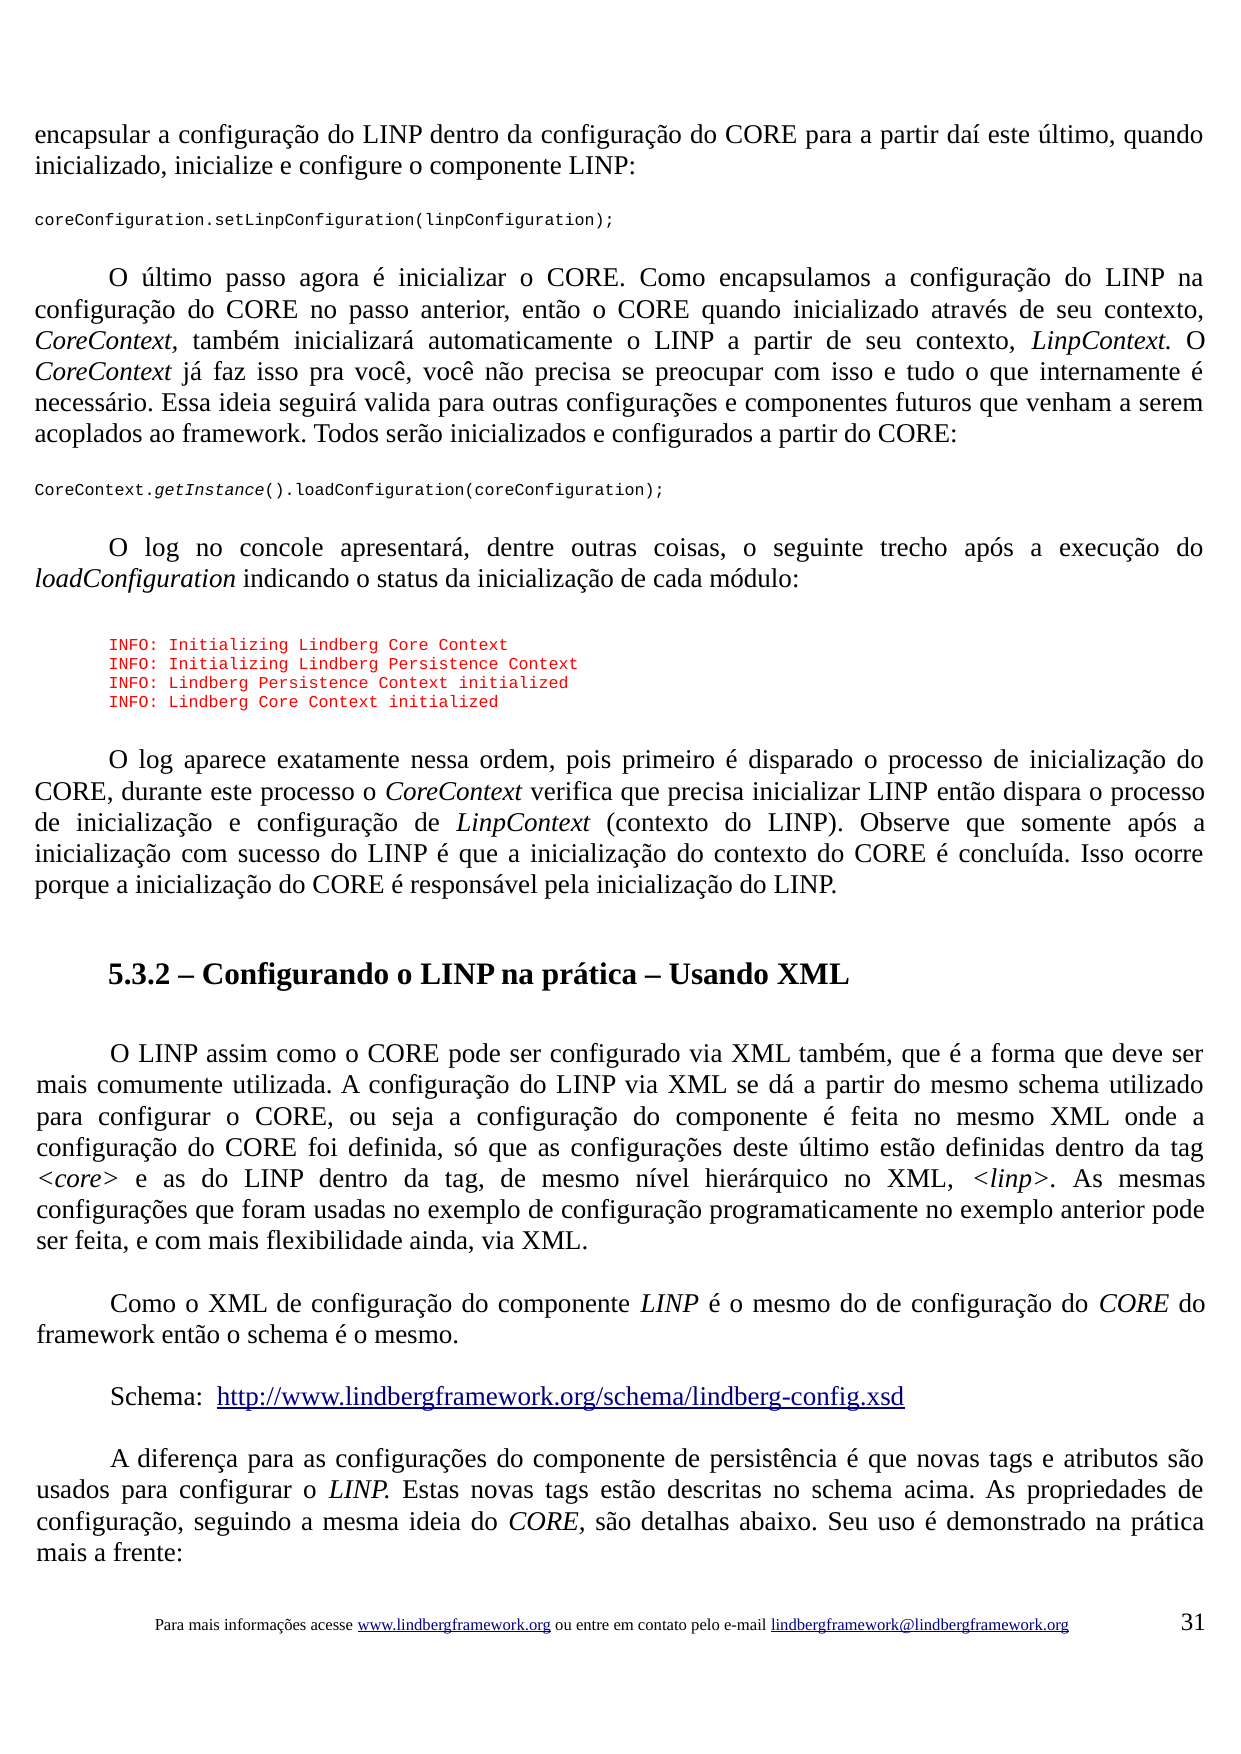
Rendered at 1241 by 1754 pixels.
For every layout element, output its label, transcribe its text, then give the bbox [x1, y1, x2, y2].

text A diferença para as configurações do componente de persistência é que novas tags e atributos são usados para configurar o LINP. Estas novas tags estão descritas no schema acima. As propriedades de configuração, seguindo a mesma ideia do CORE, são detalhas abaixo. Seu uso é demonstrado na prática mais a frente: [36, 1442, 1206, 1567]
text O log aparece exatamente nessa ordem, pois primeiro é disparado o processo de inicialização do CORE, durante este processo o CoreContext verifica que precisa inicializar LINP então dispara o processo de inicialização e configuração de LinpContext (contexto do LINP). Observe que somente após a inicialização com sucesso do LINP é que a inicialização do contexto do CORE é concluída. Isso ocorre porque a inicialização do CORE é responsável pela inicialização do LINP. [34, 744, 1206, 899]
text Schema: http://www.lindbergframework.org/schema/lindberg-config.xsd [36, 1380, 1206, 1411]
text CoreContext.getInstance().loadConfiguration(coreConfiguration); [34, 479, 1206, 500]
text O log no concole apresentará, dentre outras coisas, o seguinte trecho após a execução do loadConfiguration indicando o status da inicialização de cada módulo: [34, 531, 1206, 594]
text INFO: Lindberg Core Context initialized [34, 694, 1206, 712]
text encapsular a configuração do LINP dentro da configuração do CORE para a partir daí este último, quando inicializado, inicialize e configure o componente LINP: [34, 118, 1206, 180]
text O LINP assim como o CORE pode ser configurado via XML também, que é a forma que deve ser mais comumente utilizada. A configuração do LINP via XML se dá a partir do mesmo schema utilizado para configurar o CORE, ou seja a configuração do componente é feita no mesmo XML onde a configuração do CORE foi definida, só que as configurações deste último estão definidas dentro da tag <core> e as do LINP dentro da tag, de mesmo nível hierárquico no XML, <linp>. As mesmas configurações que foram usadas no exemplo de configuração programaticamente no exemplo anterior pode ser feita, e com mais flexibilidade ainda, via XML. [36, 1037, 1206, 1256]
text INFO: Initializing Lindberg Core Context [34, 625, 1206, 656]
subtitle 5.3.2 – Configurando o LINP na prática – Usando XML [108, 956, 1206, 991]
text Como o XML de configuração do componente LINP é o mesmo do de configuração do CORE do framework então o schema é o mesmo. [36, 1287, 1206, 1349]
text coreConfiguration.setLinpConfiguration(linpConfiguration); [34, 212, 1206, 230]
text INFO: Initializing Lindberg Persistence Context [34, 656, 1206, 675]
text O último passo agora é inicializar o CORE. Como encapsulamos a configuração do LINP na configuração do CORE no passo anterior, então o CORE quando inicializado através de seu contexto, CoreContext, também inicializará automaticamente o LINP a partir de seu contexto, LinpContext. O CoreContext já faz isso pra você, você não precisa se preocupar com isso e tudo o que internamente é necessário. Essa ideia seguirá valida para outras configurações e componentes futuros que venham a serem acoplados ao framework. Todos serão inicializados e configurados a partir do CORE: [34, 262, 1206, 448]
text INFO: Lindberg Persistence Context initialized [34, 675, 1206, 694]
